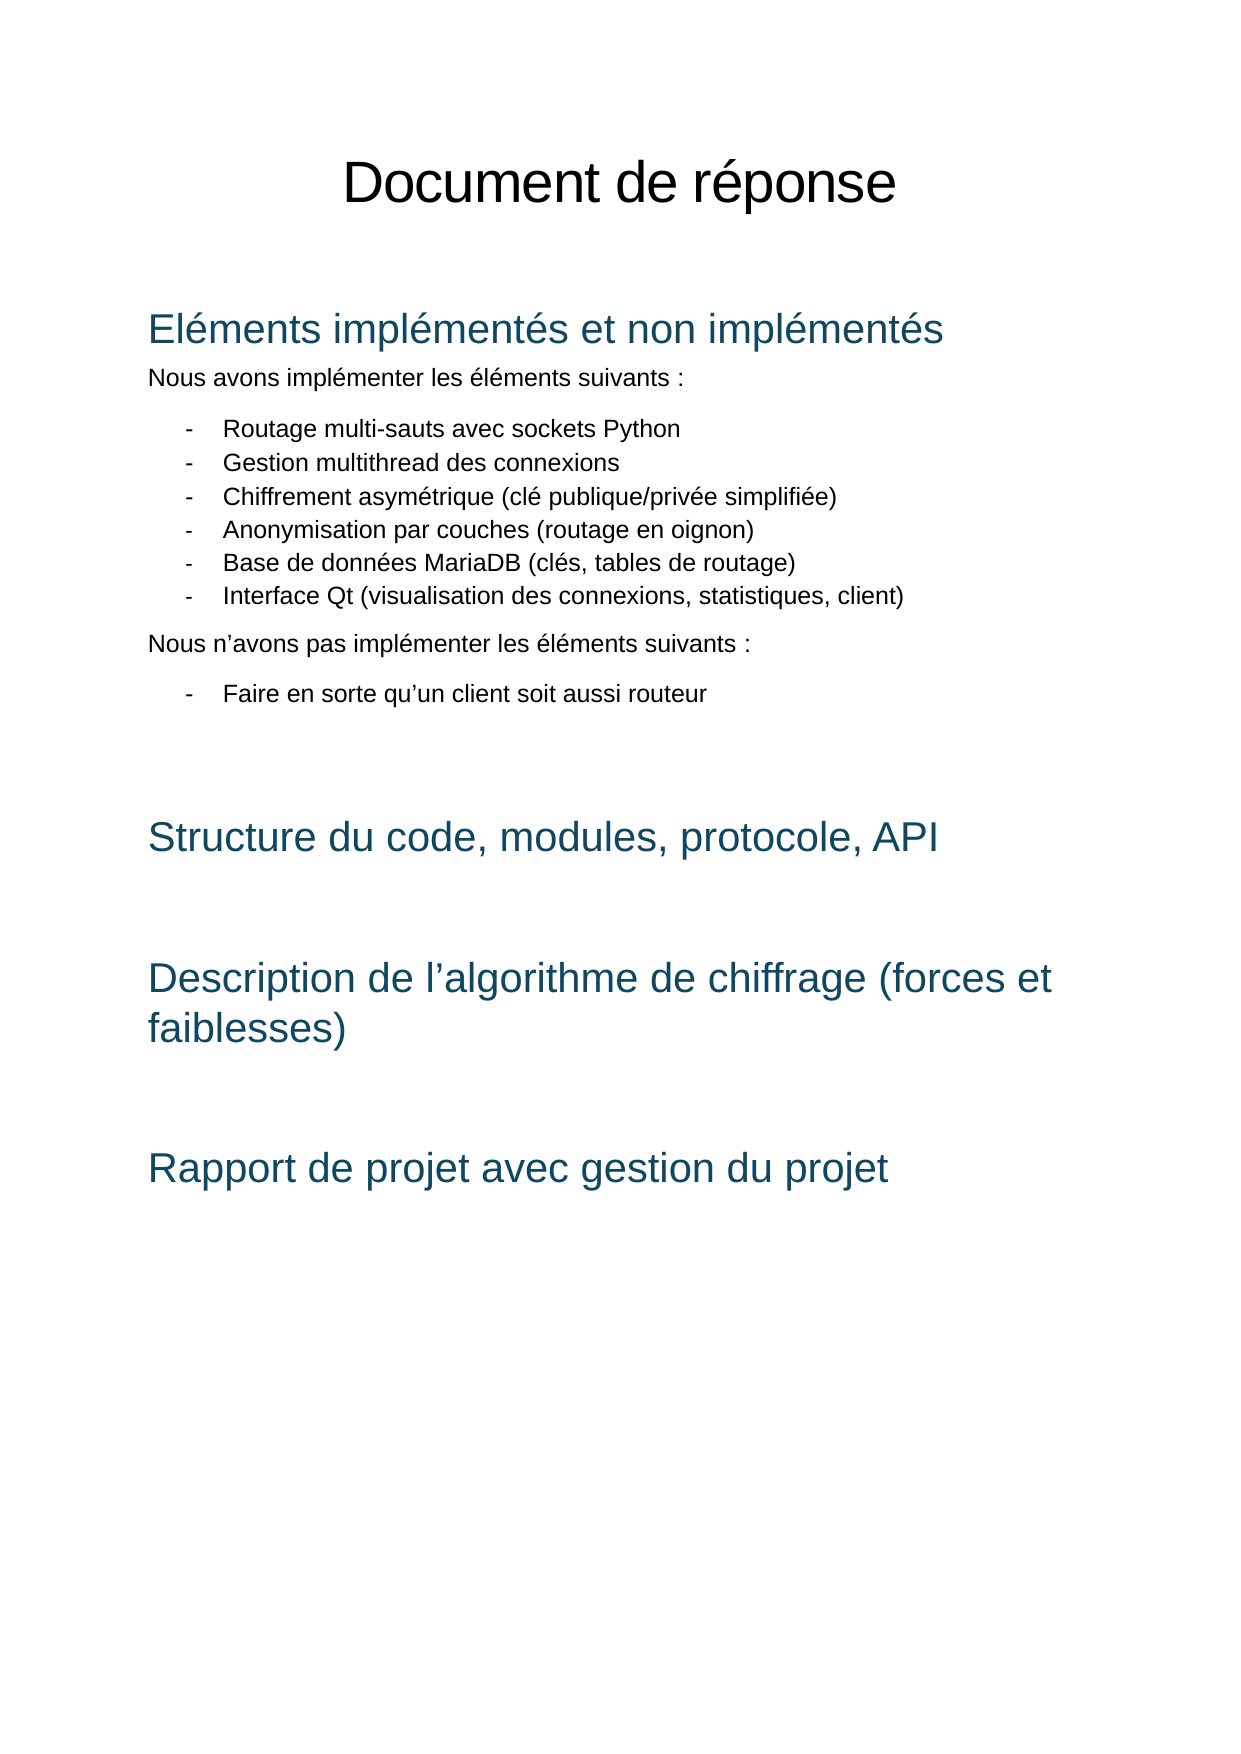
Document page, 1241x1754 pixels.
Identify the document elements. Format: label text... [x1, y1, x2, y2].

text Nous avons implémenter les éléments suivants : [148, 363, 1093, 392]
subtitle Eléments implémentés et non implémentés [148, 305, 1093, 353]
text Document de réponse [148, 148, 1093, 215]
subtitle Description de l’algorithme de chiffrage (forces et faiblesses) [148, 953, 1093, 1051]
list Chiffrement asymétrique (clé publique/privée simplifiée) [185, 478, 1093, 512]
subtitle Rapport de projet avec gestion du projet [148, 1144, 1093, 1192]
list Base de données MariaDB (clés, tables de routage) [185, 547, 1093, 578]
text Nous n’avons pas implémenter les éléments suivants : [148, 629, 1093, 658]
list Faire en sorte qu’un client soit aussi routeur [185, 676, 1093, 710]
list Anonymisation par couches (routage en oignon) [185, 514, 1093, 545]
list Routage multi-sauts avec sockets Python [185, 410, 1093, 444]
subtitle Structure du code, modules, protocole, API [148, 813, 1093, 861]
list Interface Qt (visualisation des connexions, statistiques, client) [185, 580, 1093, 611]
list Gestion multithread des connexions [185, 444, 1093, 478]
